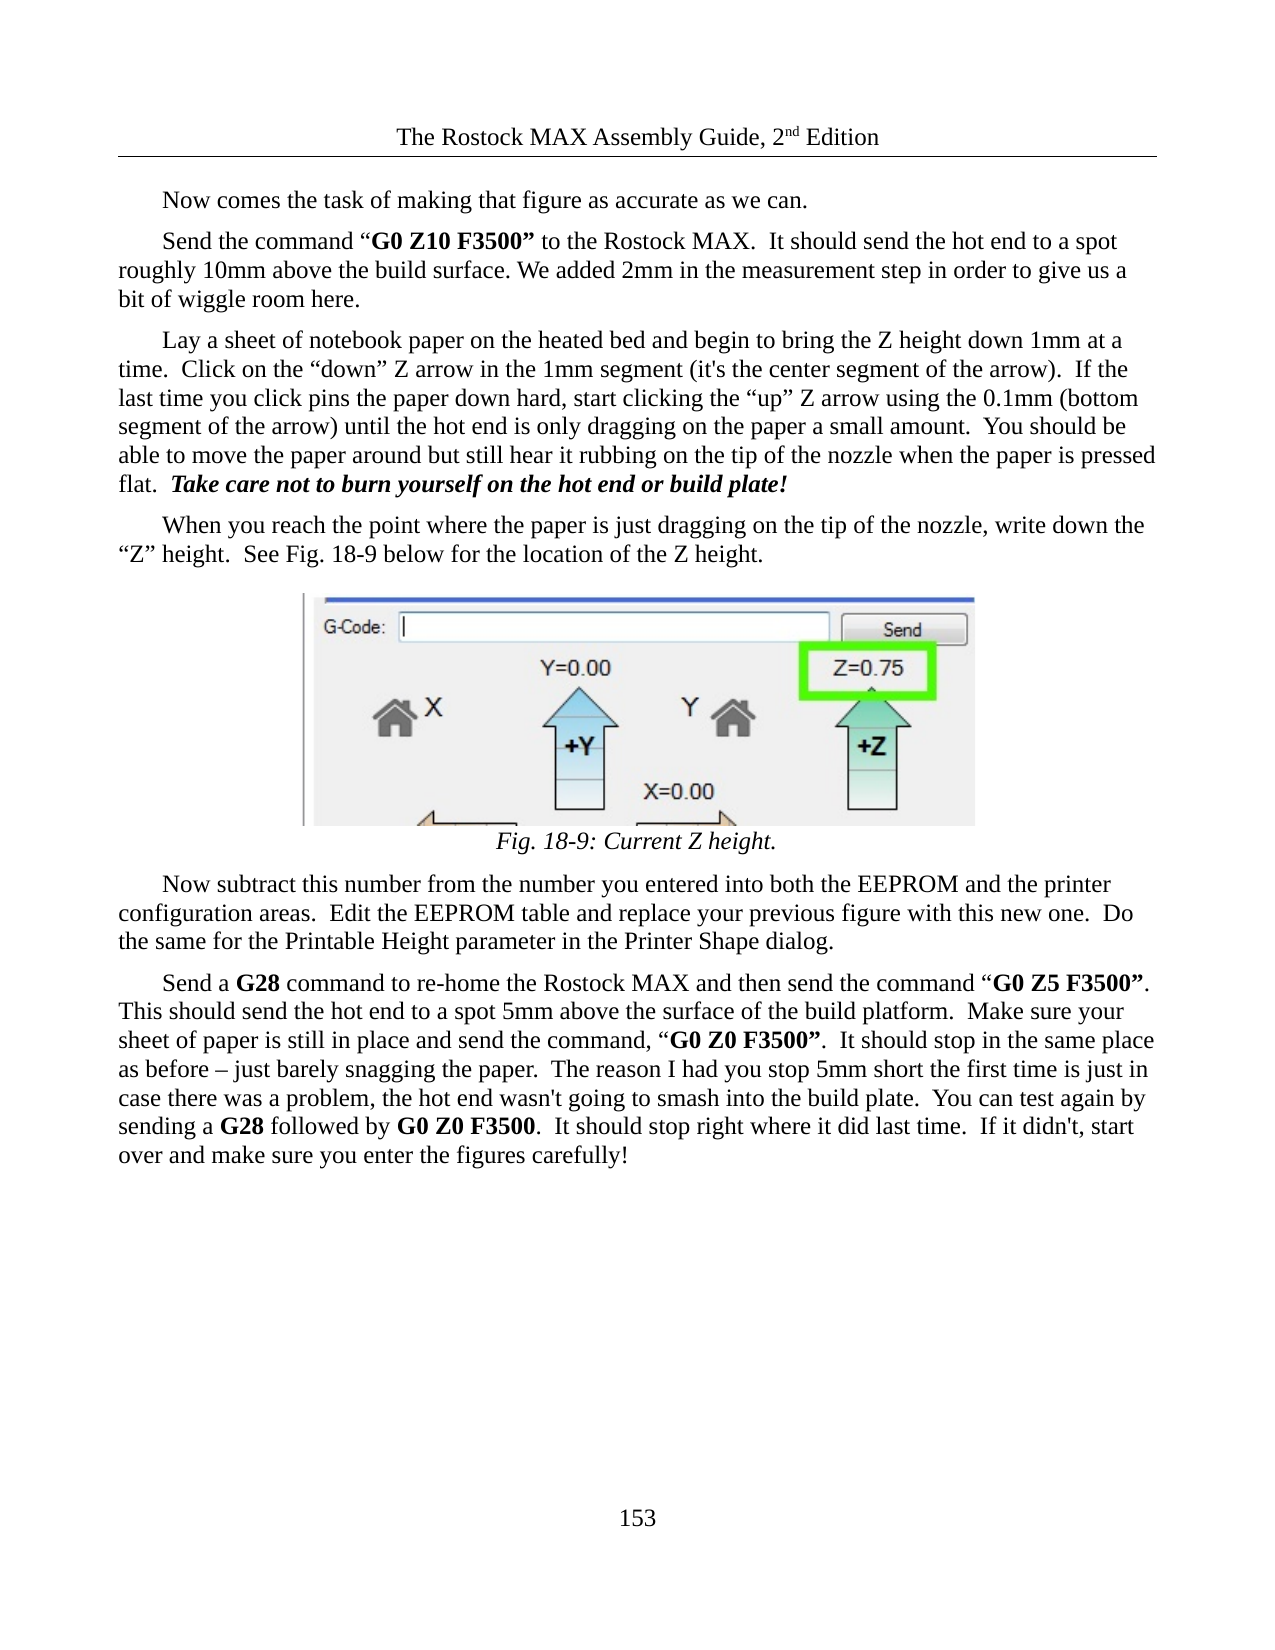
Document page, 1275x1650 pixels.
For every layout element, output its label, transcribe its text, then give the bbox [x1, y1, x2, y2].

text Fig. 18-9: Current Z height. [300, 826, 975, 855]
text Now comes the task of making that figure as accurate as we can. [118, 185, 1157, 214]
text Send the command “G0 Z10 F3500” to the Rostock MAX. It should send the hot end to a spot roughly 10mm above the build surface. We added 2mm in the measurement step in order to give us a bit of wiggle room here. [118, 226, 1157, 313]
text When you reach the point where the paper is just dragging on the tip of the nozzle, write down the “Z” height. See Fig. 18-9 below for the location of the Z height. [118, 510, 1157, 568]
text Send a G28 command to re-home the Rostock MAX and then send the command “G0 Z5 F3500”. This should send the hot end to a spot 5mm above the surface of the build platform. Make sure your sheet of paper is still in place and send the command, “G0 Z0 F3500”. It should stop in the same place as before – just barely snagging the paper. The reason I had you stop 5mm short the first time is just in case there was a problem, the hot end wasn't going to smash into the build plate. You can test again by sending a G28 followed by G0 Z0 F3500. It should stop right where it did last time. If it didn't, start over and make sure you enter the figures carefully! [118, 968, 1157, 1169]
text [300, 581, 975, 593]
text Lay a sheet of notebook paper on the heated bed and begin to bring the Z height down 1mm at a time. Click on the “down” Z arrow in the 1mm segment (it's the center segment of the arrow). If the last time you click pins the paper down hard, start clicking the “up” Z arrow using the 0.1mm (bottom segment of the arrow) until the hot end is only dragging on the paper a small amount. You should be able to move the paper around but still hear it rubbing on the tip of the nozzle when the paper is pressed flat. Take care not to burn yourself on the hot end or build plate! [118, 325, 1157, 498]
text Now subtract this number from the number you entered into both the EEPROM and the printer configuration areas. Edit the EEPROM table and replace your previous figure with this new one. Do the same for the Printable Height parameter in the Printer Shape dialog. [118, 869, 1157, 955]
picture [300, 593, 976, 826]
